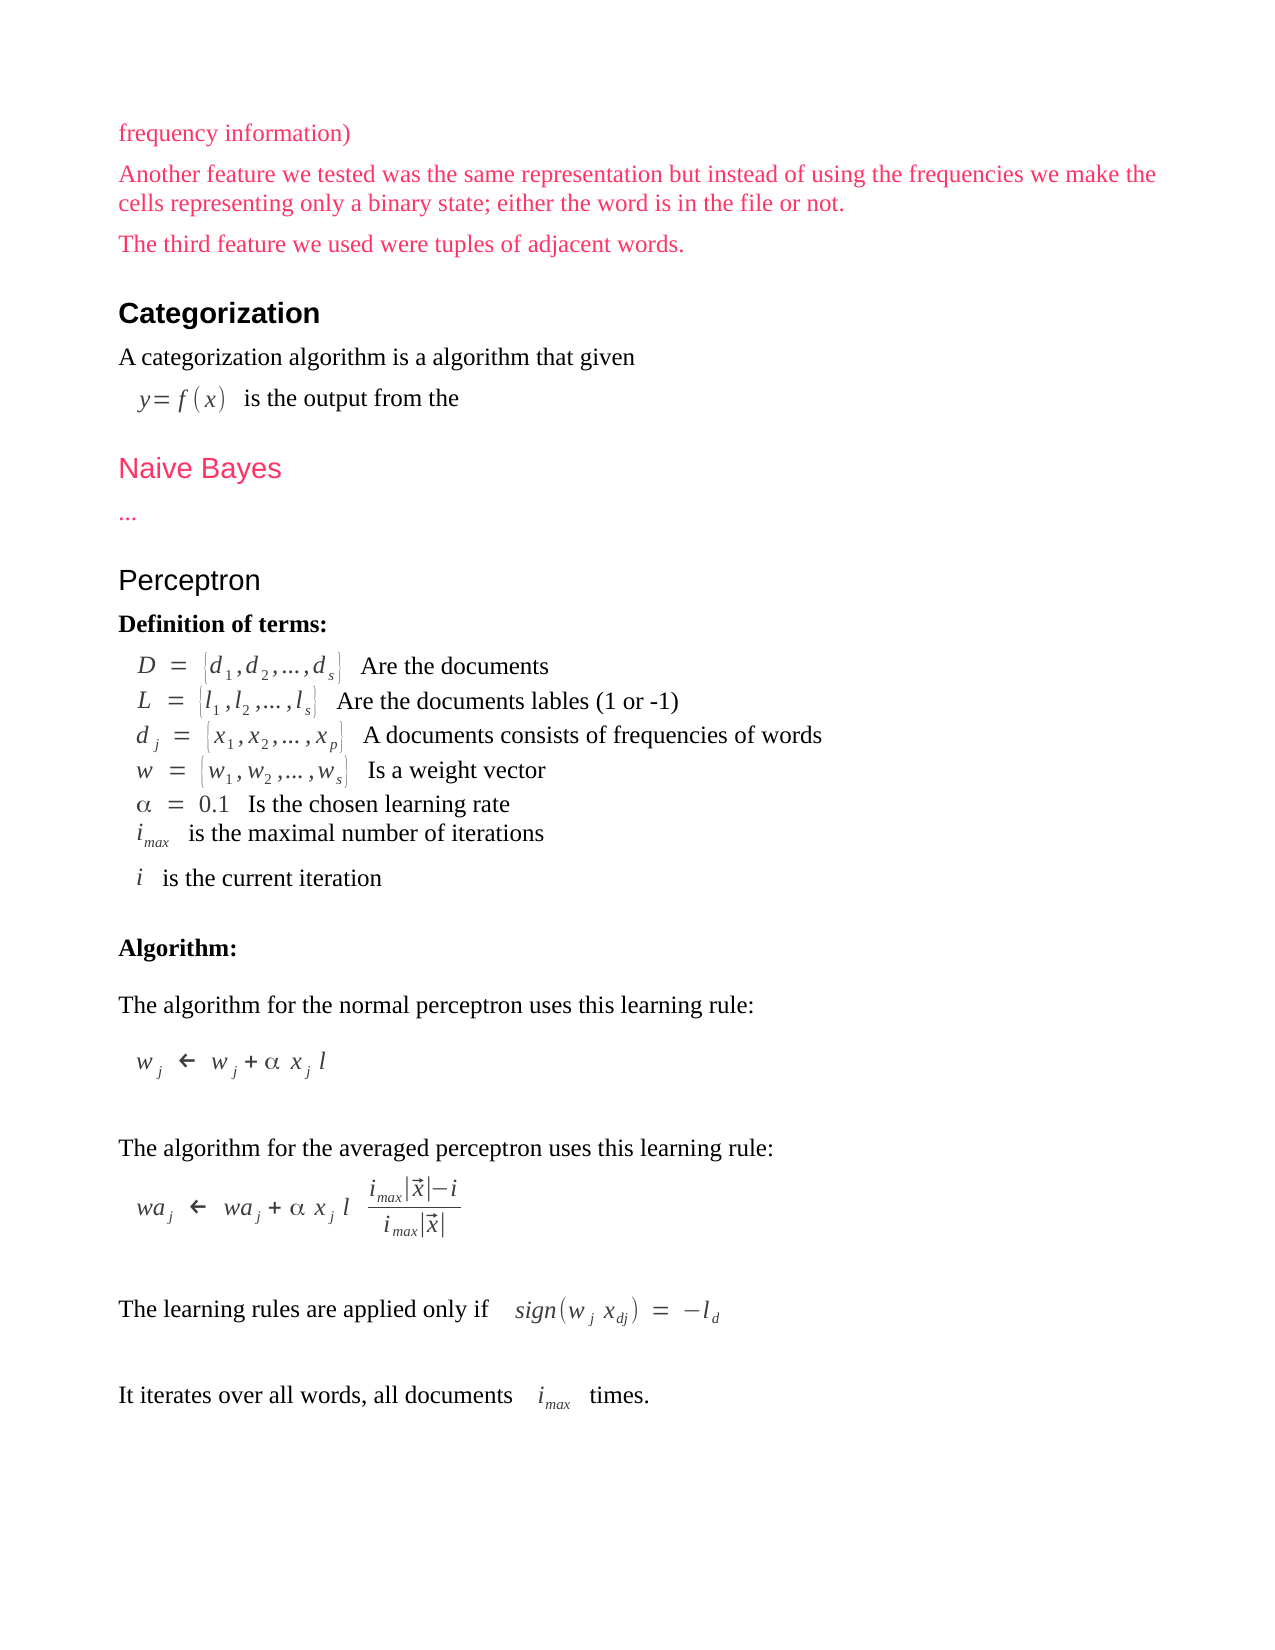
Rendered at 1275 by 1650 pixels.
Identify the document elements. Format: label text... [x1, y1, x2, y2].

text A categorization algorithm is a algorithm that given [118, 342, 1157, 370]
text The learning rules are applied only if [118, 1294, 1157, 1327]
subtitle Naive Bayes [118, 451, 1157, 484]
text Is the chosen learning rate [118, 789, 1157, 818]
text A documents consists of frequencies of words [118, 720, 1157, 754]
text Are the documents [118, 651, 1157, 685]
text Is a weight vector [118, 754, 1157, 789]
subtitle Categorization [118, 296, 1157, 329]
text Algorithm: [118, 933, 1157, 962]
text frequency information) [118, 118, 1157, 147]
text The algorithm for the normal perceptron uses this learning rule: [118, 990, 1157, 1019]
text ... [118, 497, 1157, 526]
text The algorithm for the averaged perceptron uses this learning rule: [118, 1133, 1157, 1162]
text Are the documents lables (1 or -1) [118, 685, 1157, 720]
text Definition of terms: [118, 609, 1157, 638]
text is the maximal number of iterations [118, 818, 1157, 850]
text The third feature we used were tuples of adjacent words. [118, 229, 1157, 258]
subtitle Perceptron [118, 563, 1157, 597]
text Another feature we tested was the same representation but instead of using the frequencies we make the cells representing only a binary state; either the word is in the file or not. [118, 159, 1157, 217]
text is the output from the [118, 383, 1157, 413]
text is the current iteration [118, 863, 1157, 892]
text It iterates over all words, all documents times. [118, 1381, 1157, 1413]
